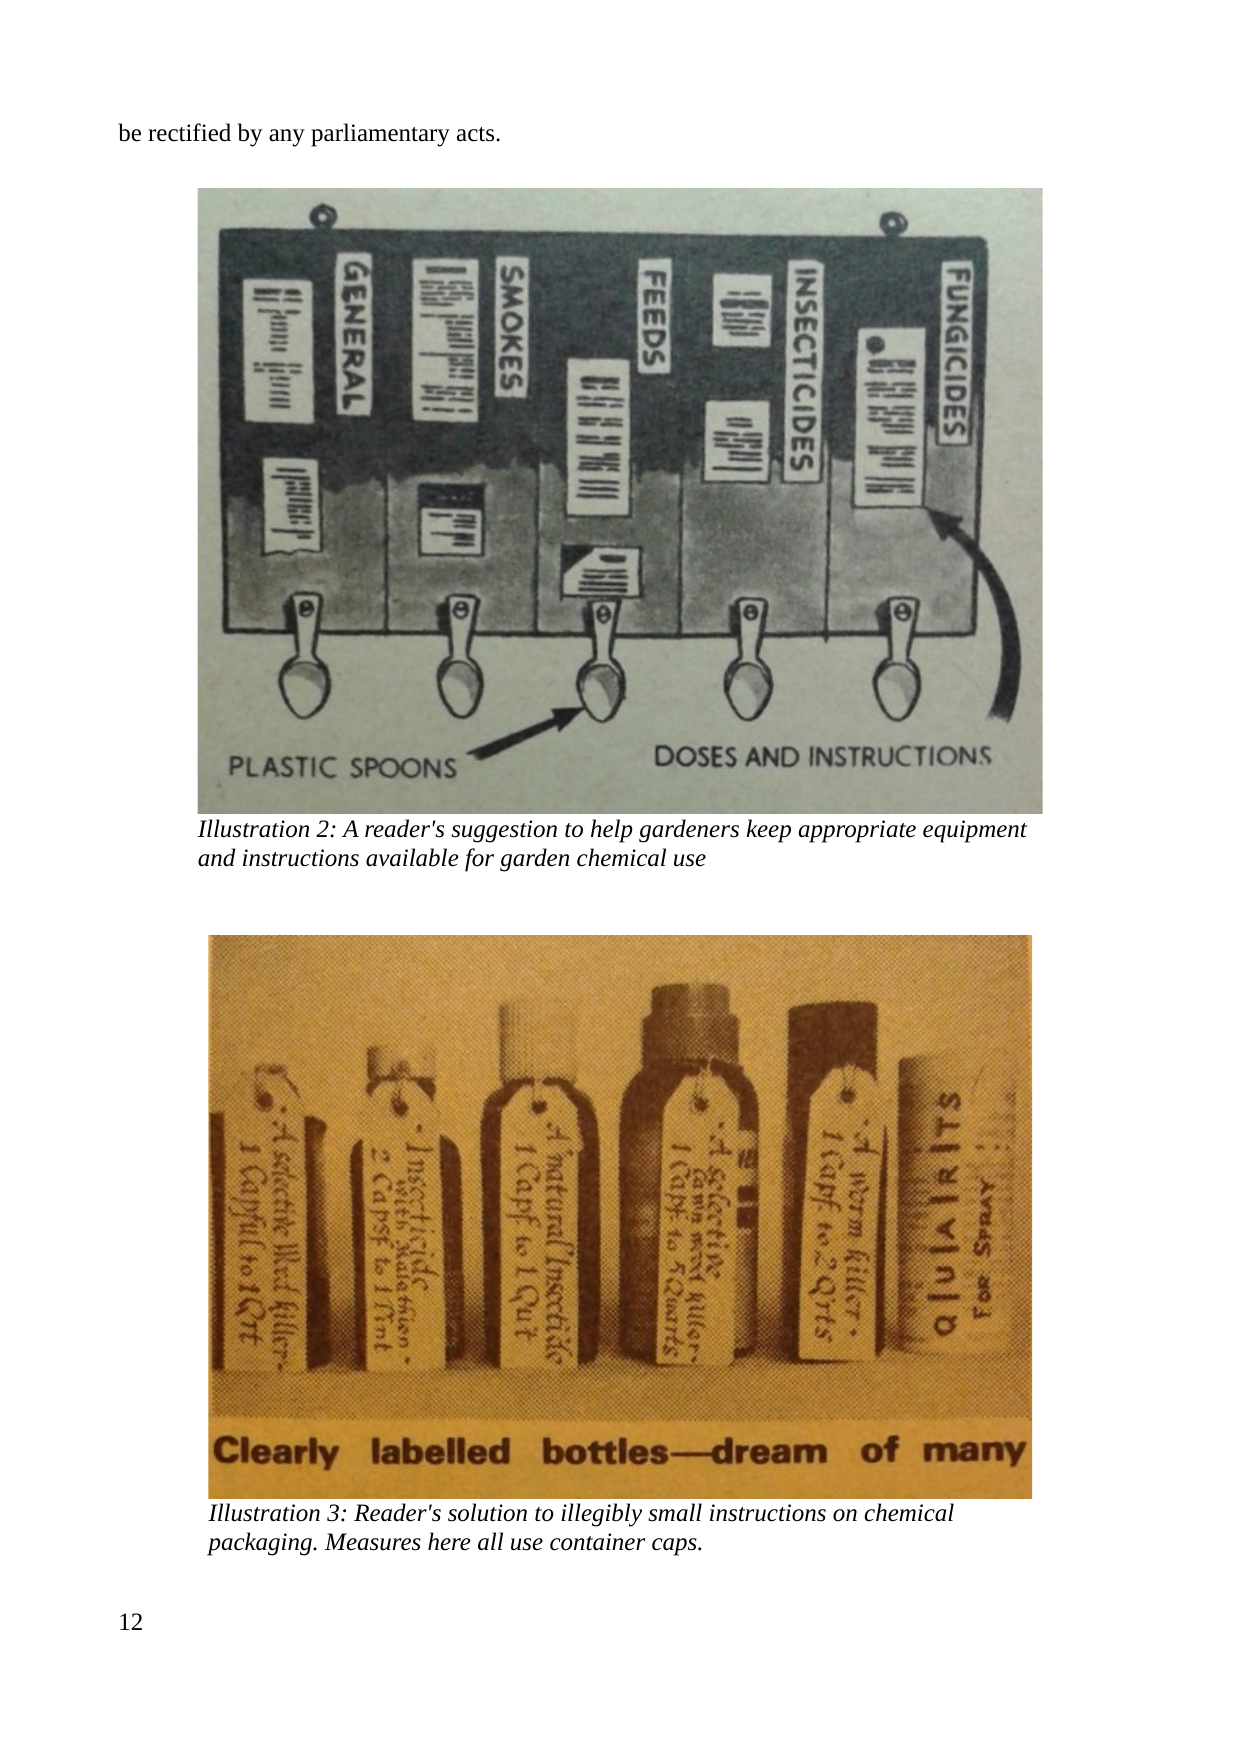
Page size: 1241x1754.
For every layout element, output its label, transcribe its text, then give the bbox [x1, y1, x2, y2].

picture [197, 188, 1043, 814]
text Illustration 3: Reader's solution to illegibly small instructions on chemical packaging. Measures here all use container caps. [208, 1499, 1032, 1556]
text Illustration 2: A reader's suggestion to help gardeners keep appropriate equipment and instructions available for garden chemical use [198, 814, 1043, 871]
picture [208, 935, 1033, 1499]
text be rectified by any parliamentary acts. [118, 118, 1122, 147]
